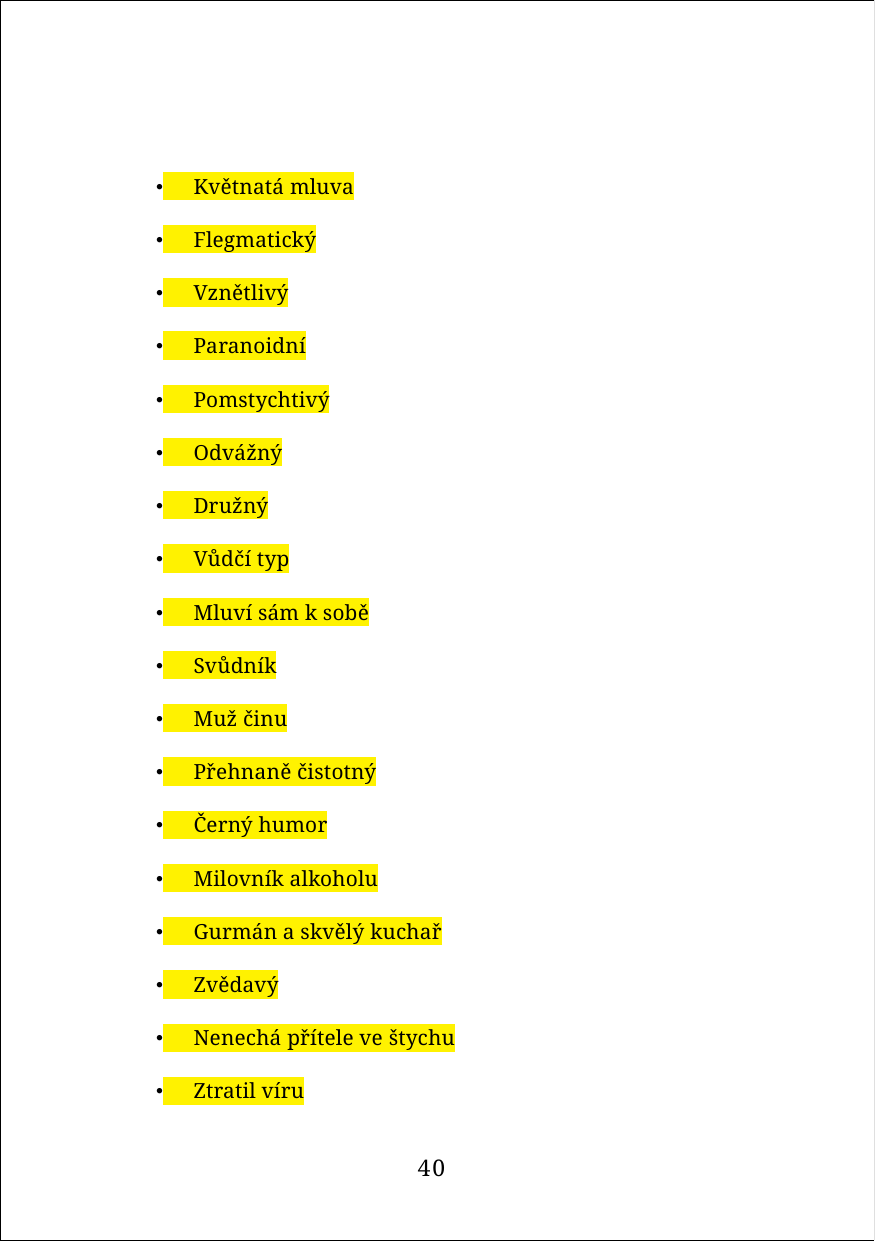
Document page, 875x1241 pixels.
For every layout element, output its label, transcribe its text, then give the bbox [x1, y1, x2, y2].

list Svůdník [156, 651, 756, 679]
list Květnatá mluva [156, 172, 756, 200]
list Ztratil víru [156, 1077, 756, 1105]
list Paranoidní [156, 331, 756, 360]
list Zvědavý [156, 970, 756, 999]
list Gurmán a skvělý kuchař [156, 917, 756, 945]
list Vznětlivý [156, 278, 756, 307]
list Milovník alkoholu [156, 864, 756, 892]
list Vůdčí typ [156, 544, 756, 573]
list Nenechá přítele ve štychu [156, 1023, 756, 1052]
list Družný [156, 491, 756, 519]
list Pomstychtivý [156, 385, 756, 413]
list Mluví sám k sobě [156, 598, 756, 626]
list Přehnaně čistotný [156, 757, 756, 786]
list Flegmatický [156, 225, 756, 253]
list Muž činu [156, 704, 756, 732]
list Černý humor [156, 811, 756, 839]
list Odvážný [156, 438, 756, 466]
